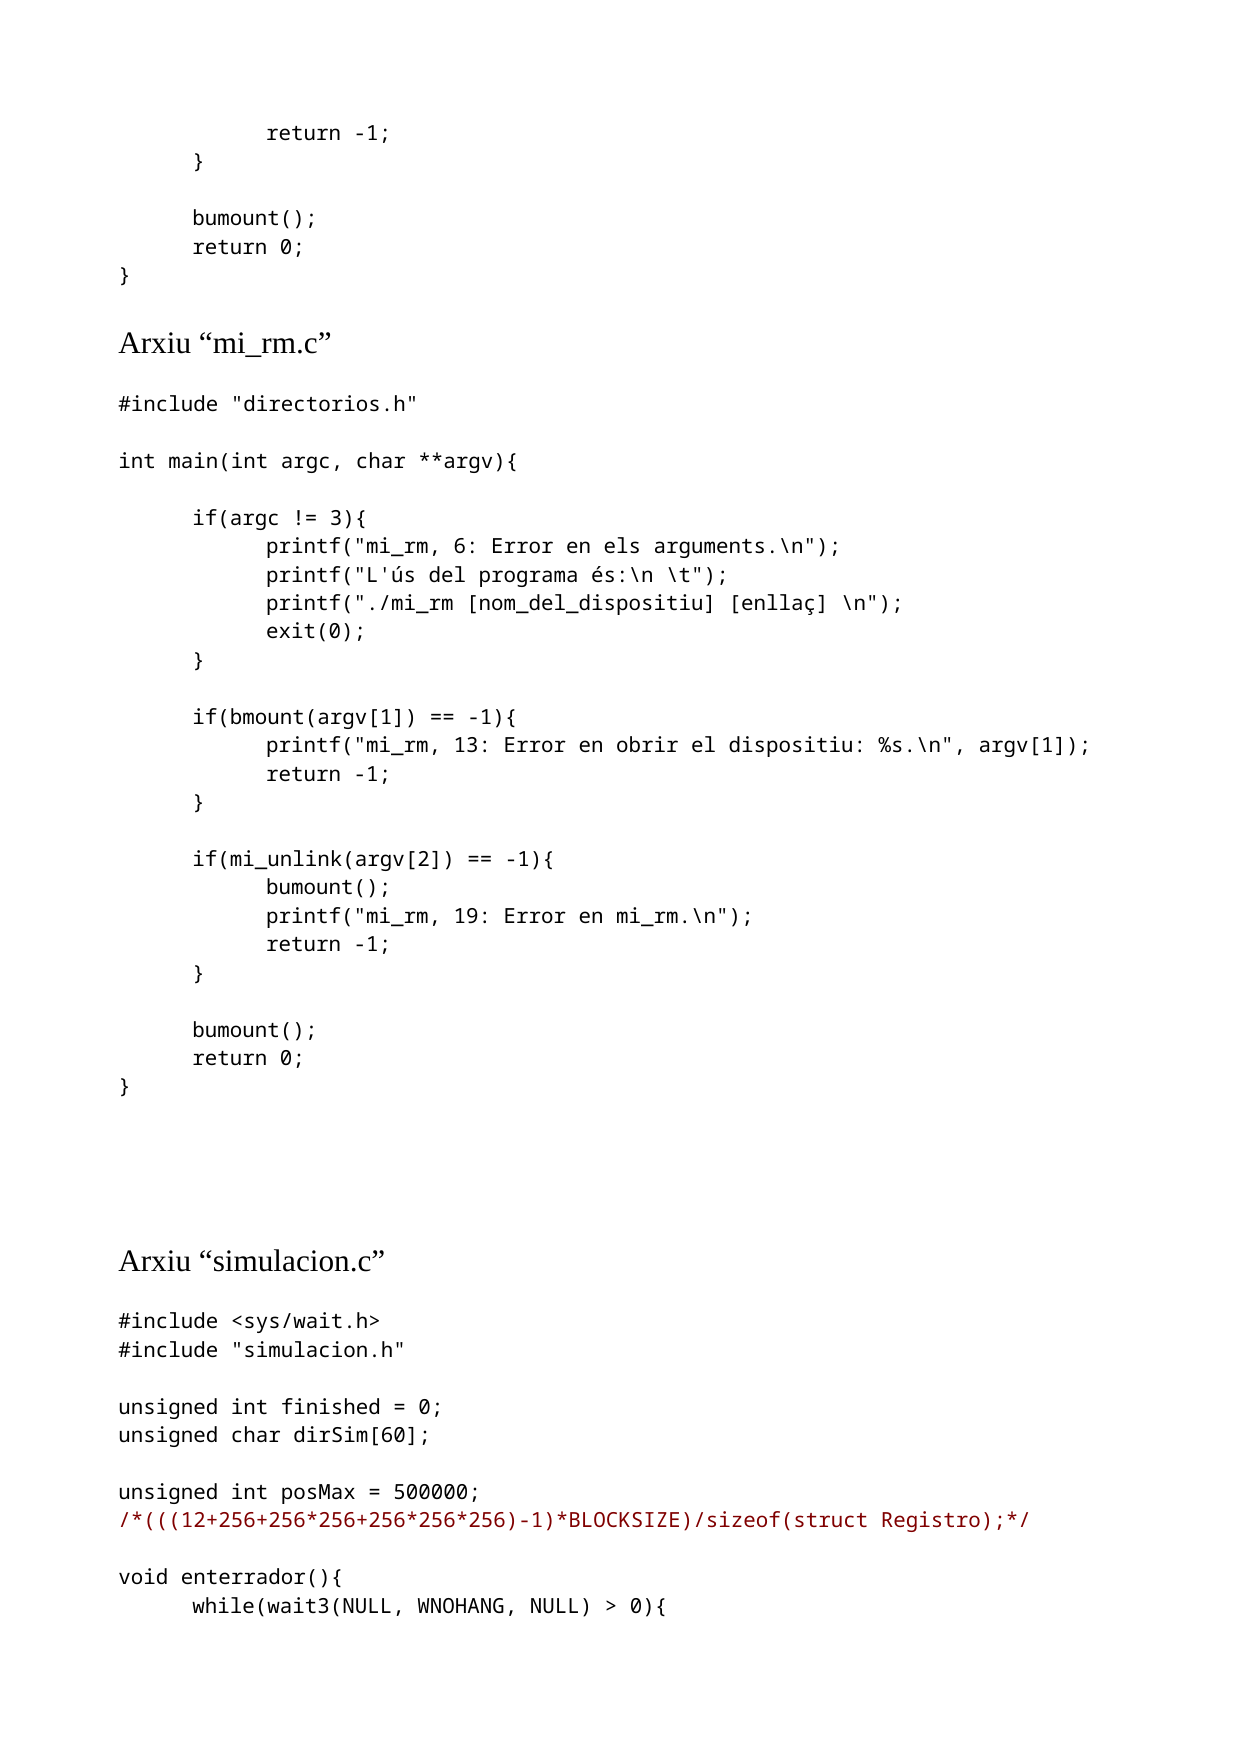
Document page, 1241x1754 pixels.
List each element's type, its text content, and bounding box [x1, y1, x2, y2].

text } [118, 147, 1122, 175]
text return -1; [118, 759, 1122, 787]
text exit(0); [118, 617, 1122, 645]
text } [118, 787, 1122, 816]
text #include <sys/wait.h> [118, 1307, 1122, 1335]
text printf("./mi_rm [nom_del_dispositiu] [enllaç] \n"); [118, 588, 1122, 617]
text printf("mi_rm, 19: Error en mi_rm.\n"); [118, 901, 1122, 929]
text /*(((12+256+256*256+256*256*256)-1)*BLOCKSIZE)/sizeof(struct Registro);*/ [118, 1506, 1122, 1534]
text while(wait3(NULL, WNOHANG, NULL) > 0){ [118, 1591, 1122, 1619]
text Arxiu “mi_rm.c” [118, 325, 1122, 361]
text if(mi_unlink(argv[2]) == -1){ [118, 844, 1122, 872]
text printf("L'ús del programa és:\n \t"); [118, 560, 1122, 588]
text bumount(); [118, 203, 1122, 232]
text #include "simulacion.h" [118, 1335, 1122, 1363]
text return -1; [118, 929, 1122, 958]
text printf("mi_rm, 6: Error en els arguments.\n"); [118, 531, 1122, 560]
text } [118, 1072, 1122, 1100]
text bumount(); [118, 1015, 1122, 1043]
text void enterrador(){ [118, 1562, 1122, 1591]
text } [118, 260, 1122, 289]
text bumount(); [118, 872, 1122, 901]
text return 0; [118, 232, 1122, 260]
text unsigned int finished = 0; [118, 1392, 1122, 1420]
text #include "directorios.h" [118, 389, 1122, 417]
text int main(int argc, char **argv){ [118, 446, 1122, 474]
text return 0; [118, 1043, 1122, 1072]
text Arxiu “simulacion.c” [118, 1242, 1122, 1278]
text printf("mi_rm, 13: Error en obrir el dispositiu: %s.\n", argv[1]); [118, 730, 1122, 759]
text unsigned char dirSim[60]; [118, 1420, 1122, 1449]
text } [118, 645, 1122, 673]
text if(argc != 3){ [118, 503, 1122, 531]
text return -1; [118, 118, 1122, 147]
text } [118, 958, 1122, 986]
text unsigned int posMax = 500000; [118, 1477, 1122, 1506]
text if(bmount(argv[1]) == -1){ [118, 702, 1122, 730]
